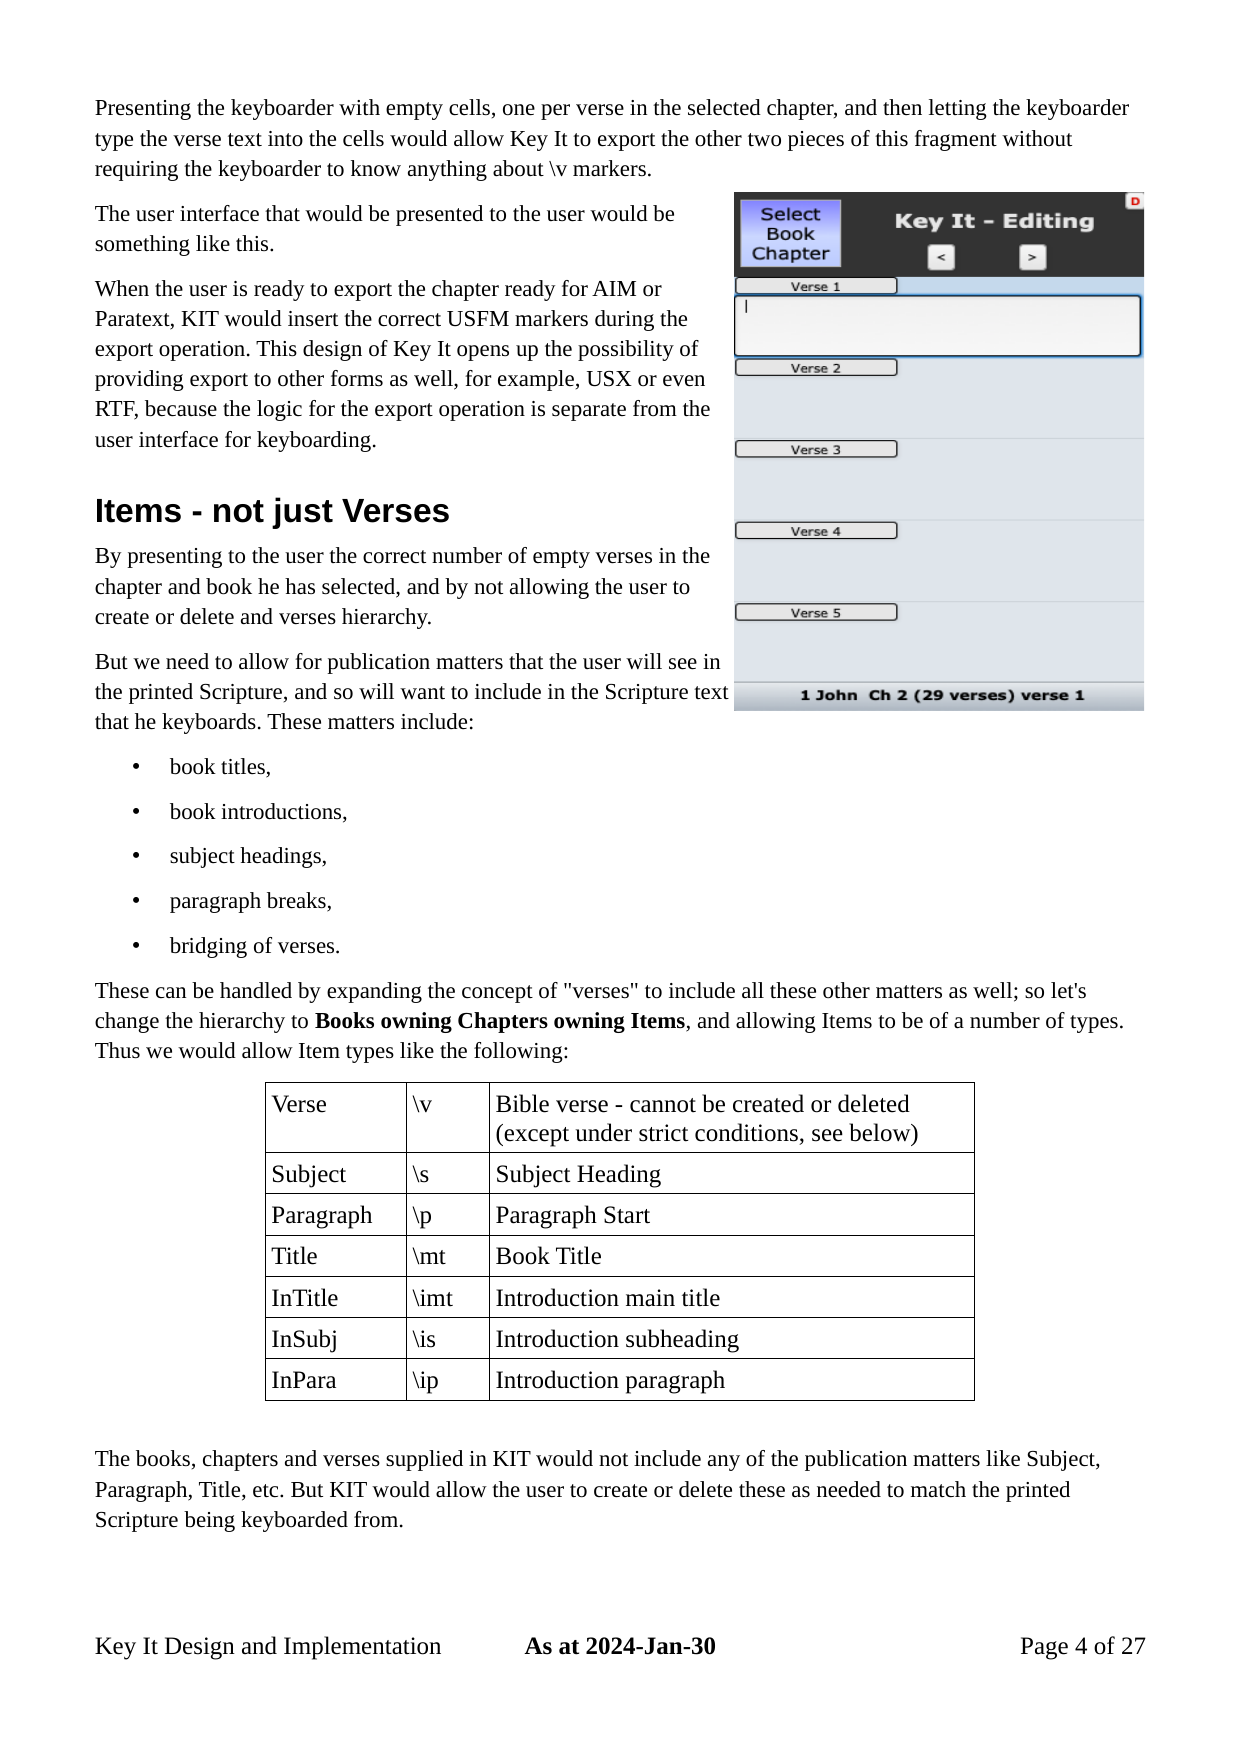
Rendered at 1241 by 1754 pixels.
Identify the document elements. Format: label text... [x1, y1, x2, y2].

text When the user is ready to export the chapter ready for AIM or Paratext, KIT would insert the correct USFM markers during the export operation. This design of Key It opens up the possibility of providing export to other forms as well, for example, USX or even RTF, because the logic for the export operation is separate from the user interface for keyboarding. [94, 275, 734, 452]
table_cell \imt [407, 1277, 489, 1317]
list book introductions, [132, 798, 1146, 824]
text By presenting to the user the correct number of empty verses in the chapter and book he has selected, and by not allowing the user to create or delete and verses hierarchy. [94, 542, 734, 629]
table_cell Subject Heading [490, 1153, 974, 1193]
table_cell Title [266, 1236, 406, 1276]
list subject headings, [132, 842, 1146, 869]
list book titles, [132, 753, 1146, 779]
table_cell Introduction paragraph [490, 1359, 974, 1399]
table_cell Paragraph Start [490, 1194, 974, 1234]
text The user interface that would be presented to the user would be something like this. [94, 200, 734, 256]
table_cell Subject [266, 1153, 406, 1193]
table_cell \ip [407, 1359, 489, 1399]
text These can be handled by expanding the concept of "verses" to include all these other matters as well; so let's change the hierarchy to Books owning Chapters owning Items, and allowing Items to be of a number of types. Thus we would allow Item types like the following: [94, 977, 1146, 1064]
table_cell InSubj [266, 1318, 406, 1358]
table_cell InPara [266, 1359, 406, 1399]
table_cell Introduction subheading [490, 1318, 974, 1358]
table_header Bible verse - cannot be created or deleted (except under strict conditions, see below) [490, 1083, 974, 1152]
table_cell \is [407, 1318, 489, 1358]
table_header \v [407, 1083, 489, 1152]
table_cell \p [407, 1194, 489, 1234]
table_cell InTitle [266, 1277, 406, 1317]
subtitle Items - not just Verses [94, 491, 734, 530]
text The books, chapters and verses supplied in KIT would not include any of the publication matters like Subject, Paragraph, Title, etc. But KIT would allow the user to create or delete these as needed to match the printed Scripture being keyboarded from. [94, 1445, 1146, 1532]
text But we need to allow for publication matters that the user will see in the printed Scripture, and so will want to include in the Scripture text that he keyboards. These matters include: [94, 648, 1146, 734]
table_cell Introduction main title [490, 1277, 974, 1317]
table_cell Book Title [490, 1236, 974, 1276]
table_header Verse [266, 1083, 406, 1152]
picture [734, 192, 1145, 711]
table_cell \mt [407, 1236, 489, 1276]
text Presenting the keyboarder with empty cells, one per verse in the selected chapter, and then letting the keyboarder type the verse text into the cells would allow Key It to export the other two pieces of this fragment without requiring the keyboarder to know anything about \v markers. [94, 94, 1146, 181]
list bridging of verses. [132, 932, 1146, 958]
table_cell Paragraph [266, 1194, 406, 1234]
table_cell \s [407, 1153, 489, 1193]
list paragraph breaks, [132, 887, 1146, 914]
